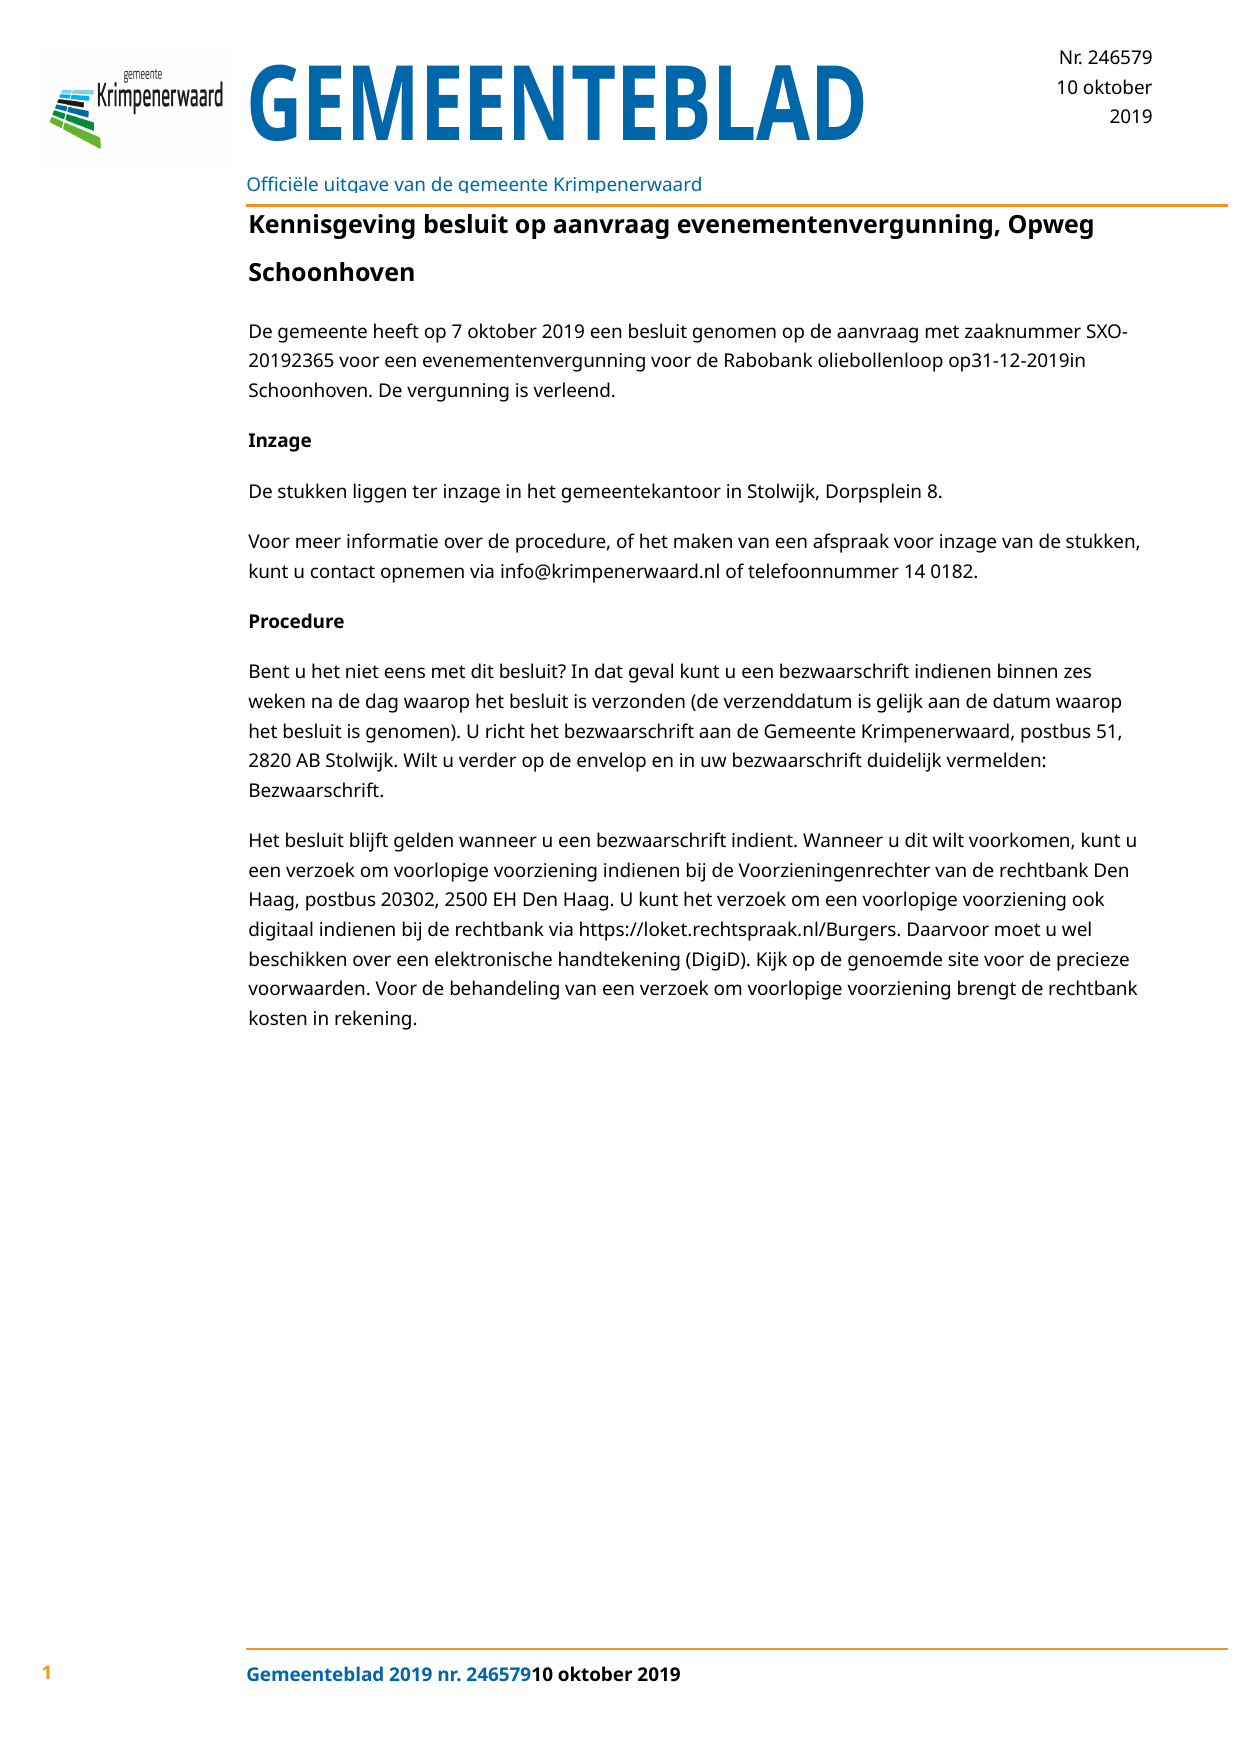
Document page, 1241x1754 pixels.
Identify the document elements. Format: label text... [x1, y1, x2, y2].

text Het besluit blijft gelden wanneer u een bezwaarschrift indient. Wanneer u dit wilt voorkomen, kunt u een verzoek om voorlopige voorziening indienen bij de Voorzieningenrechter van de rechtbank Den Haag, postbus 20302, 2500 EH Den Haag. U kunt het verzoek om een voorlopige voorziening ook digitaal indienen bij de rechtbank via https://loket.rechtspraak.nl/Burgers. Daarvoor moet u wel beschikken over een elektronische handtekening (DigiD). Kijk op de genoemde site voor de precieze voorwaarden. Voor de behandeling van een verzoek om voorlopige voorziening brengt de rechtbank kosten in rekening. [248, 827, 1152, 1031]
picture [41, 47, 231, 172]
text De stukken liggen ter inzage in het gemeentekantoor in Stolwijk, Dorpsplein 8. [248, 478, 1152, 504]
text Procedure [248, 608, 1152, 634]
text Inzage [248, 427, 1152, 453]
text De gemeente heeft op 7 oktober 2019 een besluit genomen op de aanvraag met zaaknummer SXO-20192365 voor een evenementenvergunning voor de Rabobank oliebollenloop op31-12-2019in Schoonhoven. De vergunning is verleend. [248, 318, 1152, 403]
text Bent u het niet eens met dit besluit? In dat geval kunt u een bezwaarschrift indienen binnen zes weken na de dag waarop het besluit is verzonden (de verzenddatum is gelijk aan de datum waarop het besluit is genomen). U richt het bezwaarschrift aan de Gemeente Krimpenerwaard, postbus 51, 2820 AB Stolwijk. Wilt u verder op de envelop en in uw bezwaarschrift duidelijk vermelden: Bezwaarschrift. [248, 659, 1152, 803]
text Kennisgeving besluit op aanvraag evenementenvergunning, Opweg Schoonhoven [248, 207, 1152, 288]
text Voor meer informatie over de procedure, of het maken van een afspraak voor inzage van de stukken, kunt u contact opnemen via info@krimpenerwaard.nl of telefoonnummer 14 0182. [248, 528, 1152, 584]
